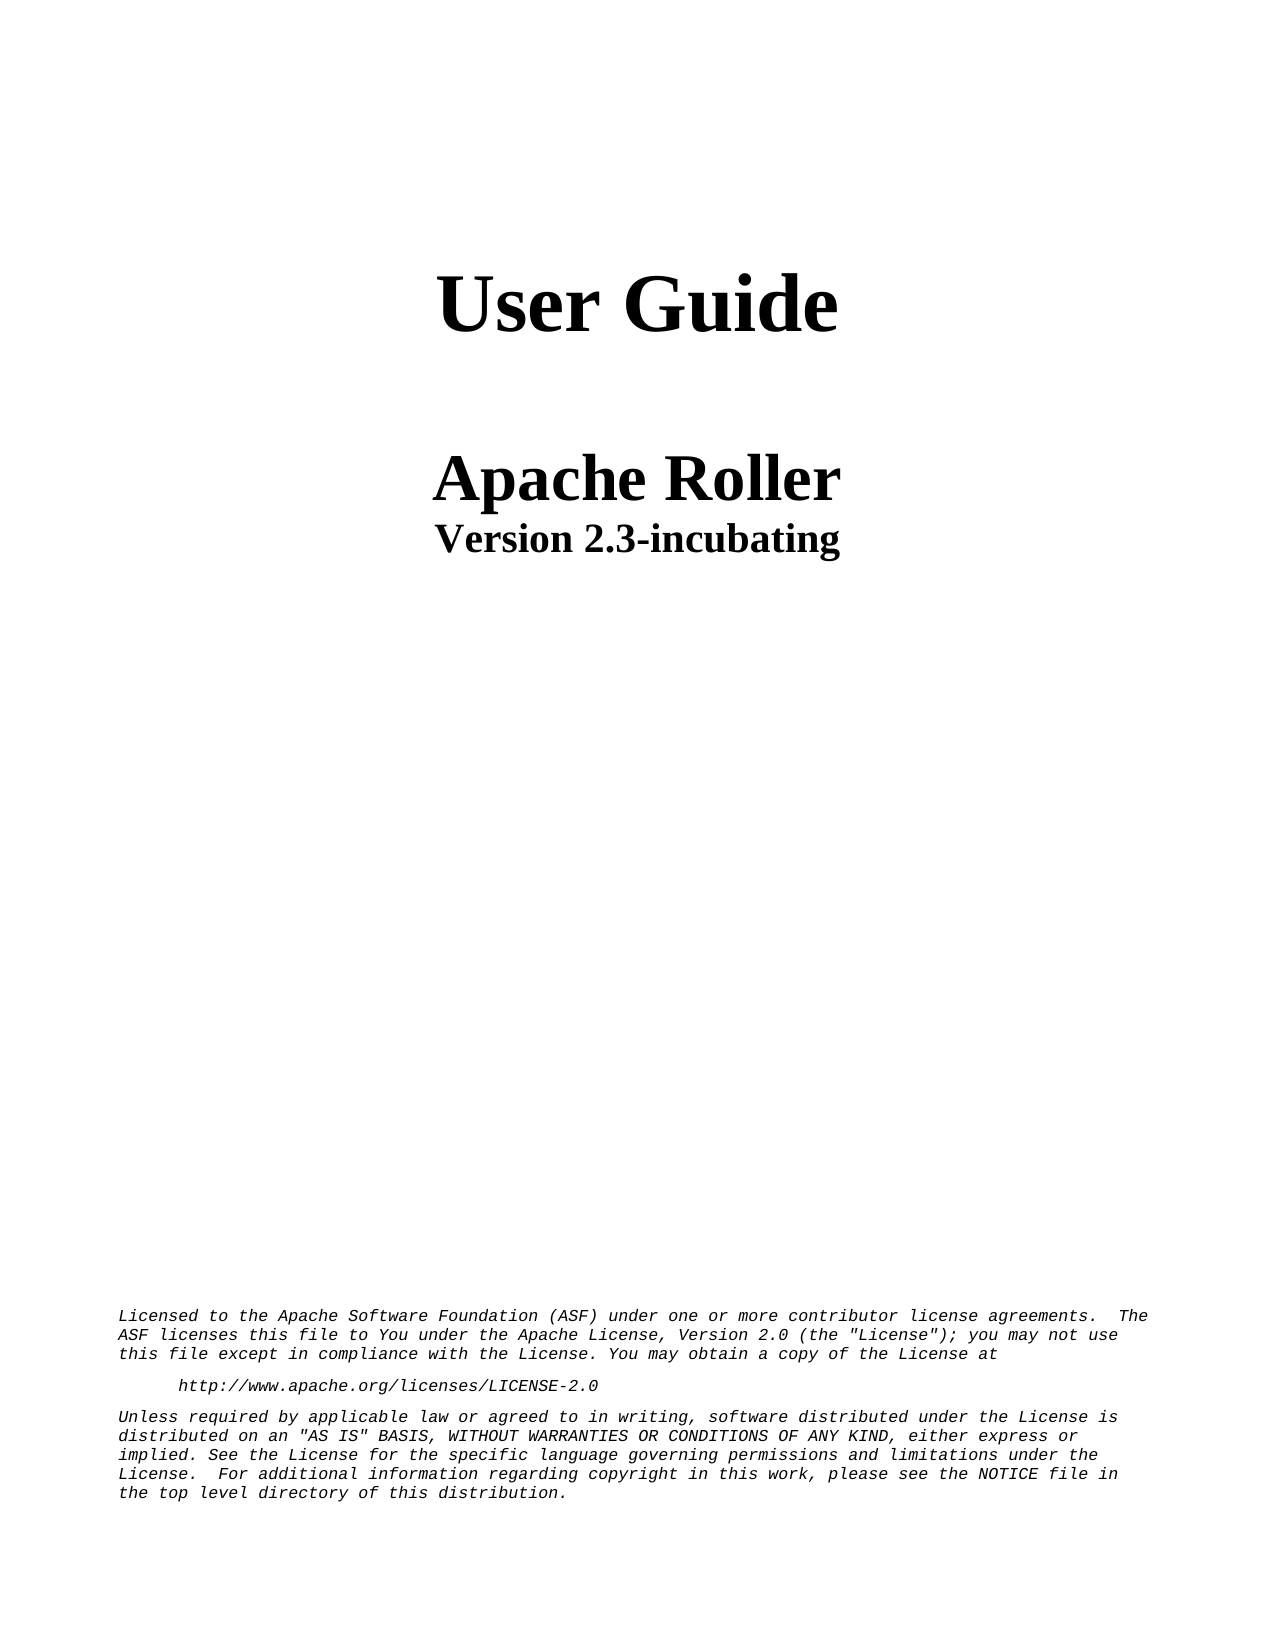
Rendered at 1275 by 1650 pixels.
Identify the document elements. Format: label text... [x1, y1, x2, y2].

text Version 2.3-incubating [118, 515, 1157, 561]
text Unless required by applicable law or agreed to in writing, software distributed under the License is distributed on an "AS IS" BASIS, WITHOUT WARRANTIES OR CONDITIONS OF ANY KIND, either express or implied. See the License for the specific language governing permissions and limitations under the License. For additional information regarding copyright in this work, please see the NOTICE file in the top level directory of this distribution. [118, 1409, 1157, 1503]
text User Guide [118, 257, 1157, 349]
text Licensed to the Apache Software Foundation (ASF) under one or more contributor license agreements. The ASF licenses this file to You under the Apache License, Version 2.0 (the "License"); you may not use this file except in compliance with the License. You may obtain a copy of the License at [118, 1308, 1157, 1365]
text http://www.apache.org/licenses/LICENSE-2.0 [118, 1377, 1157, 1396]
text Apache Roller [118, 441, 1157, 515]
